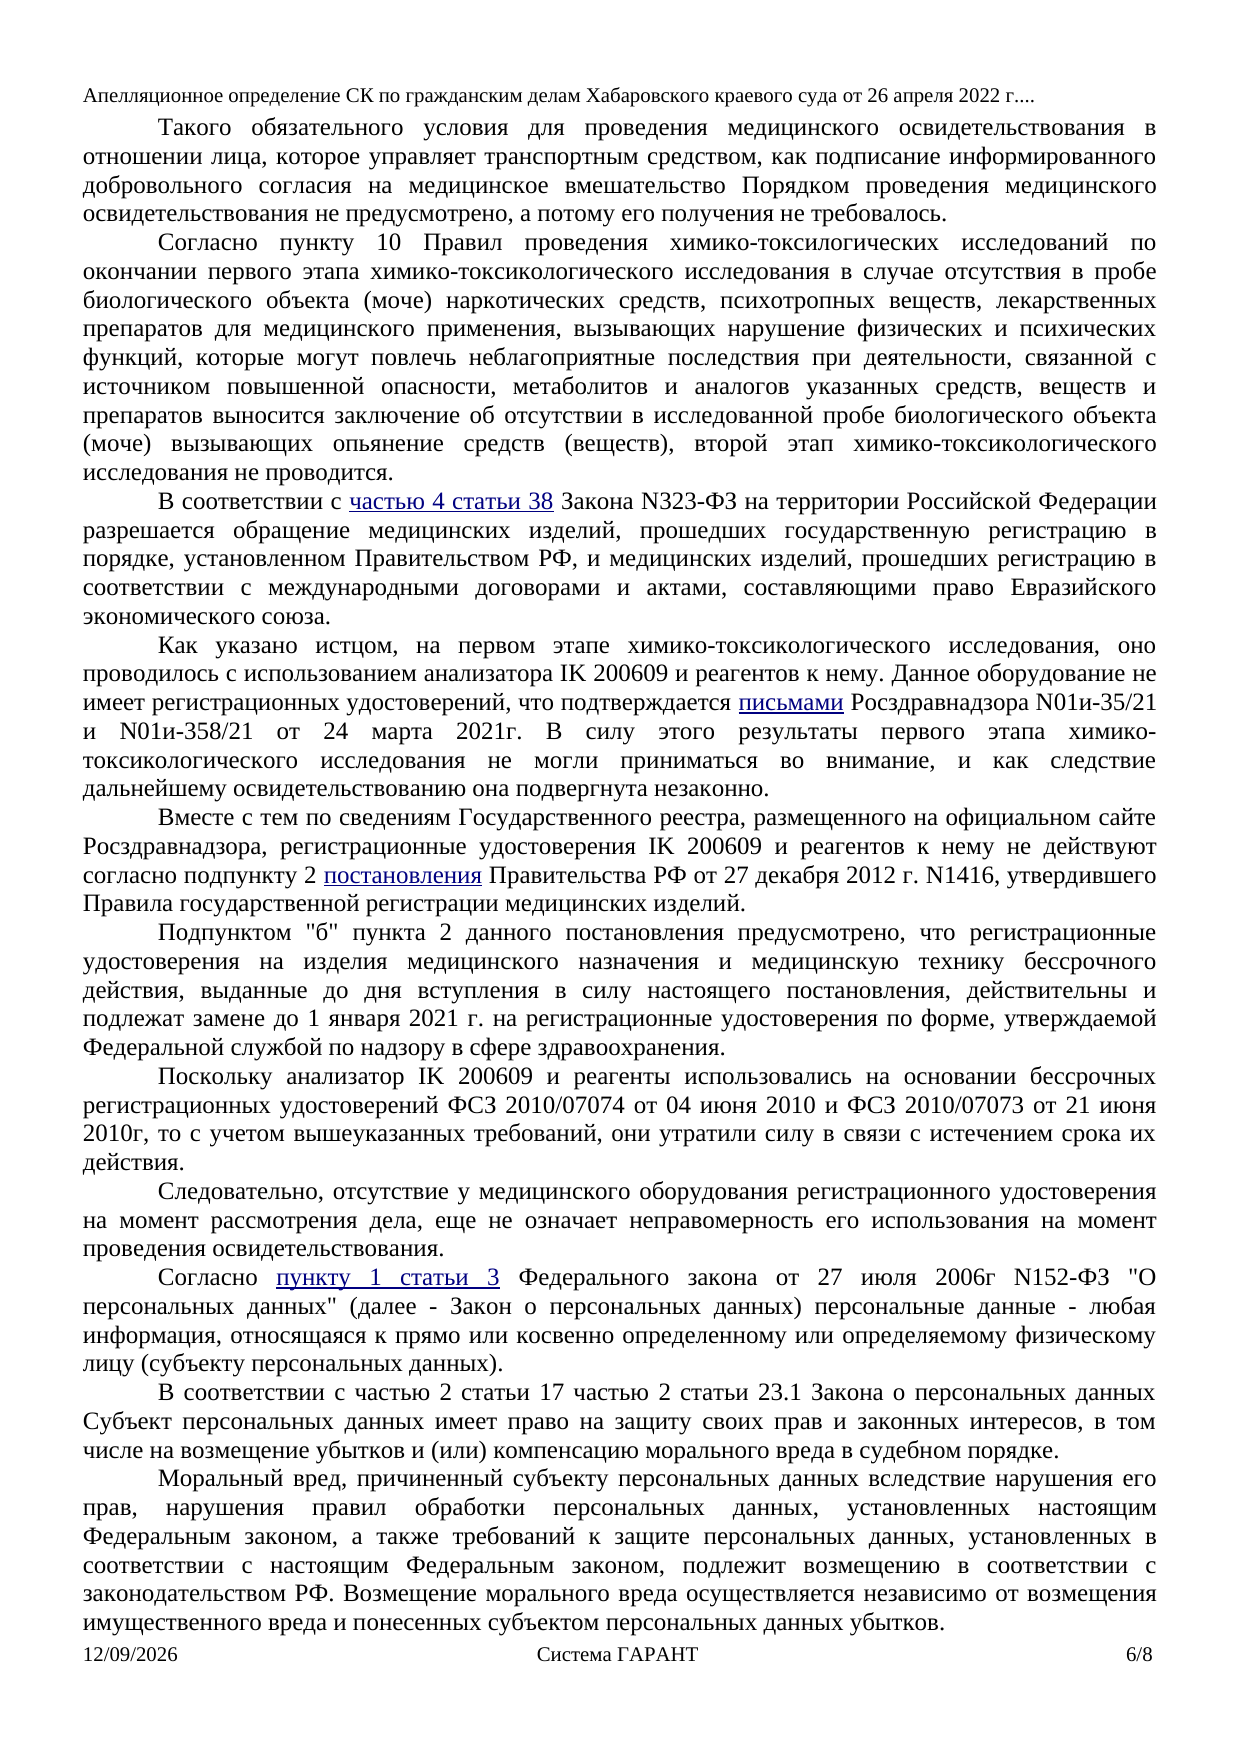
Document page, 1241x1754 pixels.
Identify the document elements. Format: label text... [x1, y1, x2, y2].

text Как указано истцом, на первом этапе химико-токсикологического исследования, оно проводилось с использованием анализатора IK 200609 и реагентов к нему. Данное оборудование не имеет регистрационных удостоверений, что подтверждается письмами Росздравнадзора N01и-35/21 и N01и-358/21 от 24 марта 2021г. В силу этого результаты первого этапа химико-токсикологического исследования не могли приниматься во внимание, и как следствие дальнейшему освидетельствованию она подвергнута незаконно. [83, 630, 1157, 802]
text В соответствии с частью 4 статьи 38 Закона N323-ФЗ на территории Российской Федерации разрешается обращение медицинских изделий, прошедших государственную регистрацию в порядке, установленном Правительством РФ, и медицинских изделий, прошедших регистрацию в соответствии с международными договорами и актами, составляющими право Евразийского экономического союза. [83, 486, 1157, 630]
text Такого обязательного условия для проведения медицинского освидетельствования в отношении лица, которое управляет транспортным средством, как подписание информированного добровольного согласия на медицинское вмешательство Порядком проведения медицинского освидетельствования не предусмотрено, а потому его получения не требовалось. [83, 112, 1157, 227]
text Поскольку анализатор IK 200609 и реагенты использовались на основании бессрочных регистрационных удостоверений ФСЗ 2010/07074 от 04 июня 2010 и ФСЗ 2010/07073 от 21 июня 2010г, то с учетом вышеуказанных требований, они утратили силу в связи с истечением срока их действия. [83, 1061, 1157, 1176]
text Согласно пункту 1 статьи 3 Федерального закона от 27 июля 2006г N152-ФЗ "О персональных данных" (далее - Закон о персональных данных) персональные данные - любая информация, относящаяся к прямо или косвенно определенному или определяемому физическому лицу (субъекту персональных данных). [83, 1262, 1157, 1377]
text Следовательно, отсутствие у медицинского оборудования регистрационного удостоверения на момент рассмотрения дела, еще не означает неправомерность его использования на момент проведения освидетельствования. [83, 1176, 1157, 1262]
text Согласно пункту 10 Правил проведения химико-токсилогических исследований по окончании первого этапа химико-токсикологического исследования в случае отсутствия в пробе биологического объекта (моче) наркотических средств, психотропных веществ, лекарственных препаратов для медицинского применения, вызывающих нарушение физических и психических функций, которые могут повлечь неблагоприятные последствия при деятельности, связанной с источником повышенной опасности, метаболитов и аналогов указанных средств, веществ и препаратов выносится заключение об отсутствии в исследованной пробе биологического объекта (моче) вызывающих опьянение средств (веществ), второй этап химико-токсикологического исследования не проводится. [83, 227, 1157, 486]
text В соответствии с частью 2 статьи 17 частью 2 статьи 23.1 Закона о персональных данных Субъект персональных данных имеет право на защиту своих прав и законных интересов, в том числе на возмещение убытков и (или) компенсацию морального вреда в судебном порядке. [83, 1377, 1157, 1463]
text Подпунктом "б" пункта 2 данного постановления предусмотрено, что регистрационные удостоверения на изделия медицинского назначения и медицинскую технику бессрочного действия, выданные до дня вступления в силу настоящего постановления, действительны и подлежат замене до 1 января 2021 г. на регистрационные удостоверения по форме, утверждаемой Федеральной службой по надзору в сфере здравоохранения. [83, 917, 1157, 1061]
text Вместе с тем по сведениям Государственного реестра, размещенного на официальном сайте Росздравнадзора, регистрационные удостоверения IK 200609 и реагентов к нему не действуют согласно подпункту 2 постановления Правительства РФ от 27 декабря 2012 г. N1416, утвердившего Правила государственной регистрации медицинских изделий. [83, 802, 1157, 917]
text Моральный вред, причиненный субъекту персональных данных вследствие нарушения его прав, нарушения правил обработки персональных данных, установленных настоящим Федеральным законом, а также требований к защите персональных данных, установленных в соответствии с настоящим Федеральным законом, подлежит возмещению в соответствии с законодательством РФ. Возмещение морального вреда осуществляется независимо от возмещения имущественного вреда и понесенных субъектом персональных данных убытков. [83, 1463, 1157, 1636]
